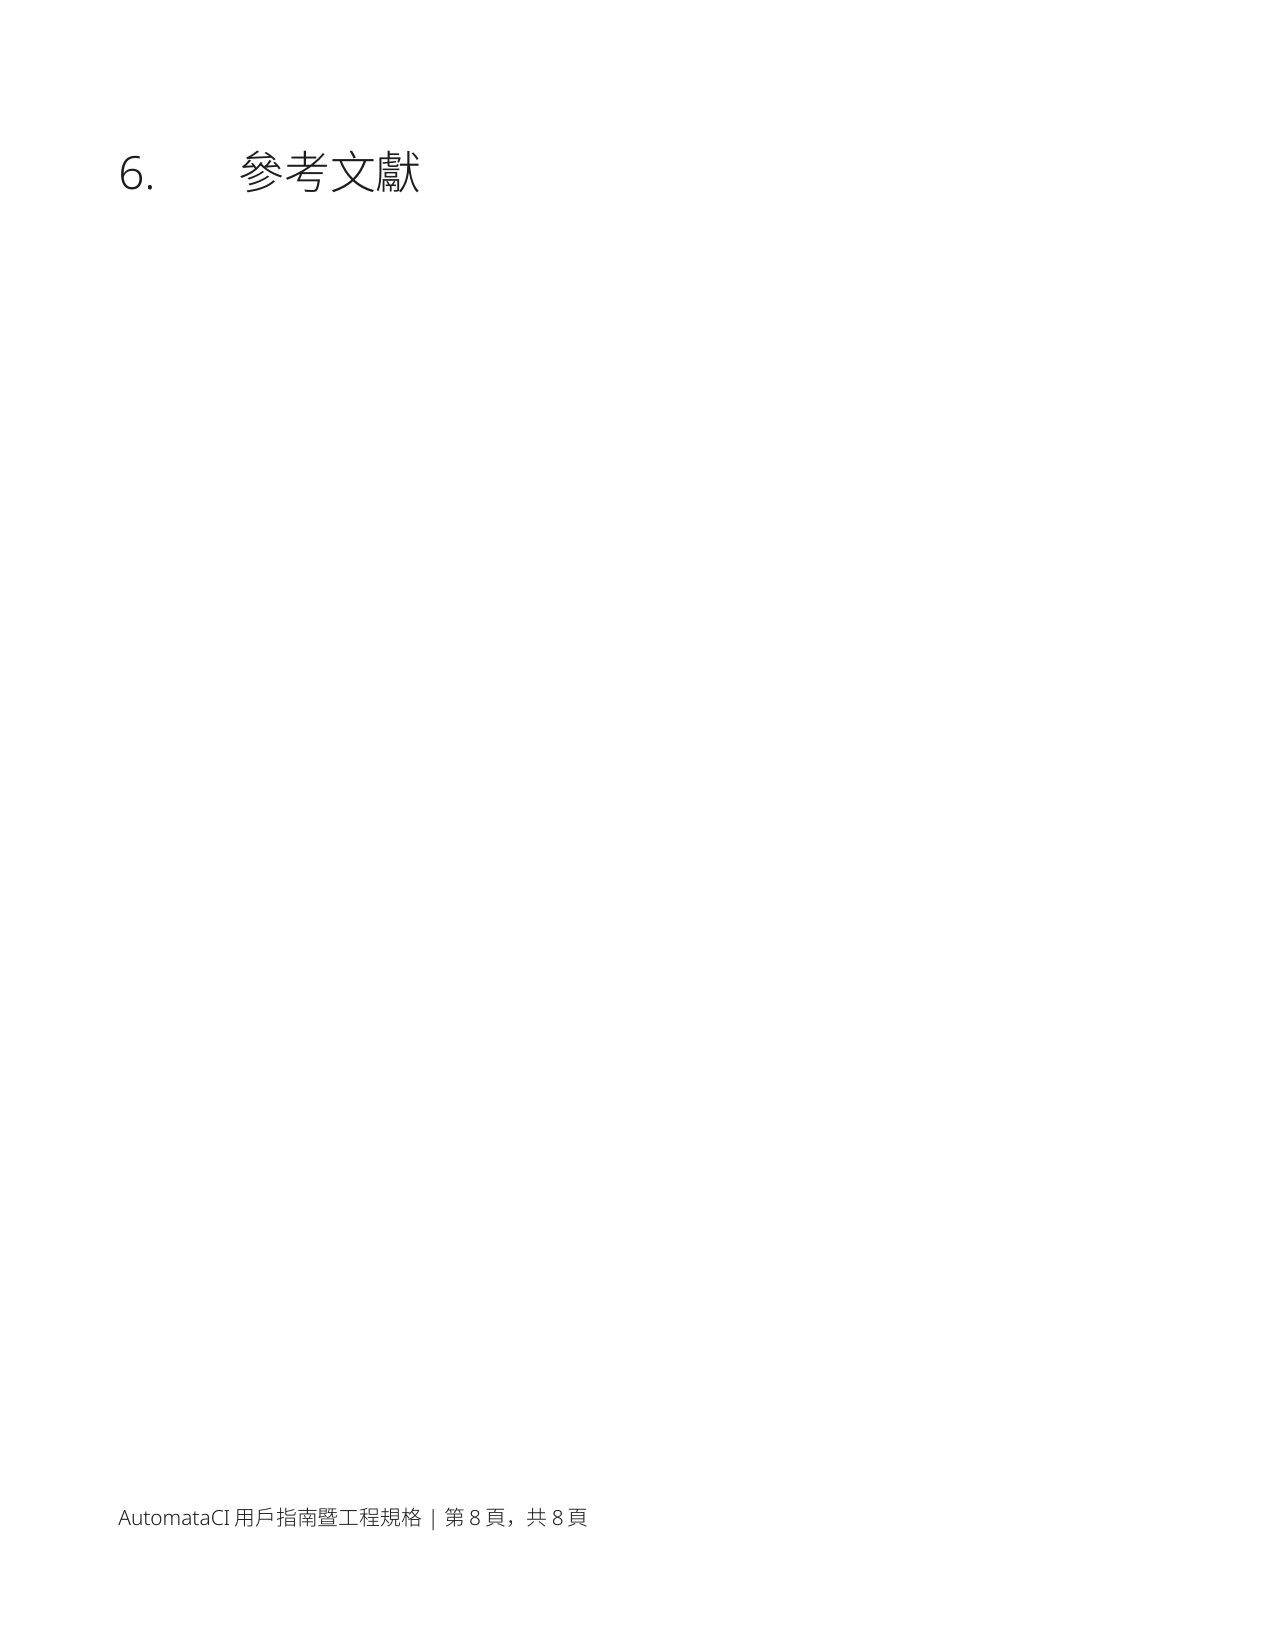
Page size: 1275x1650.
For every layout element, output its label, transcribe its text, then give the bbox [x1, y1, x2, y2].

subtitle 參考文獻 [118, 136, 1157, 203]
